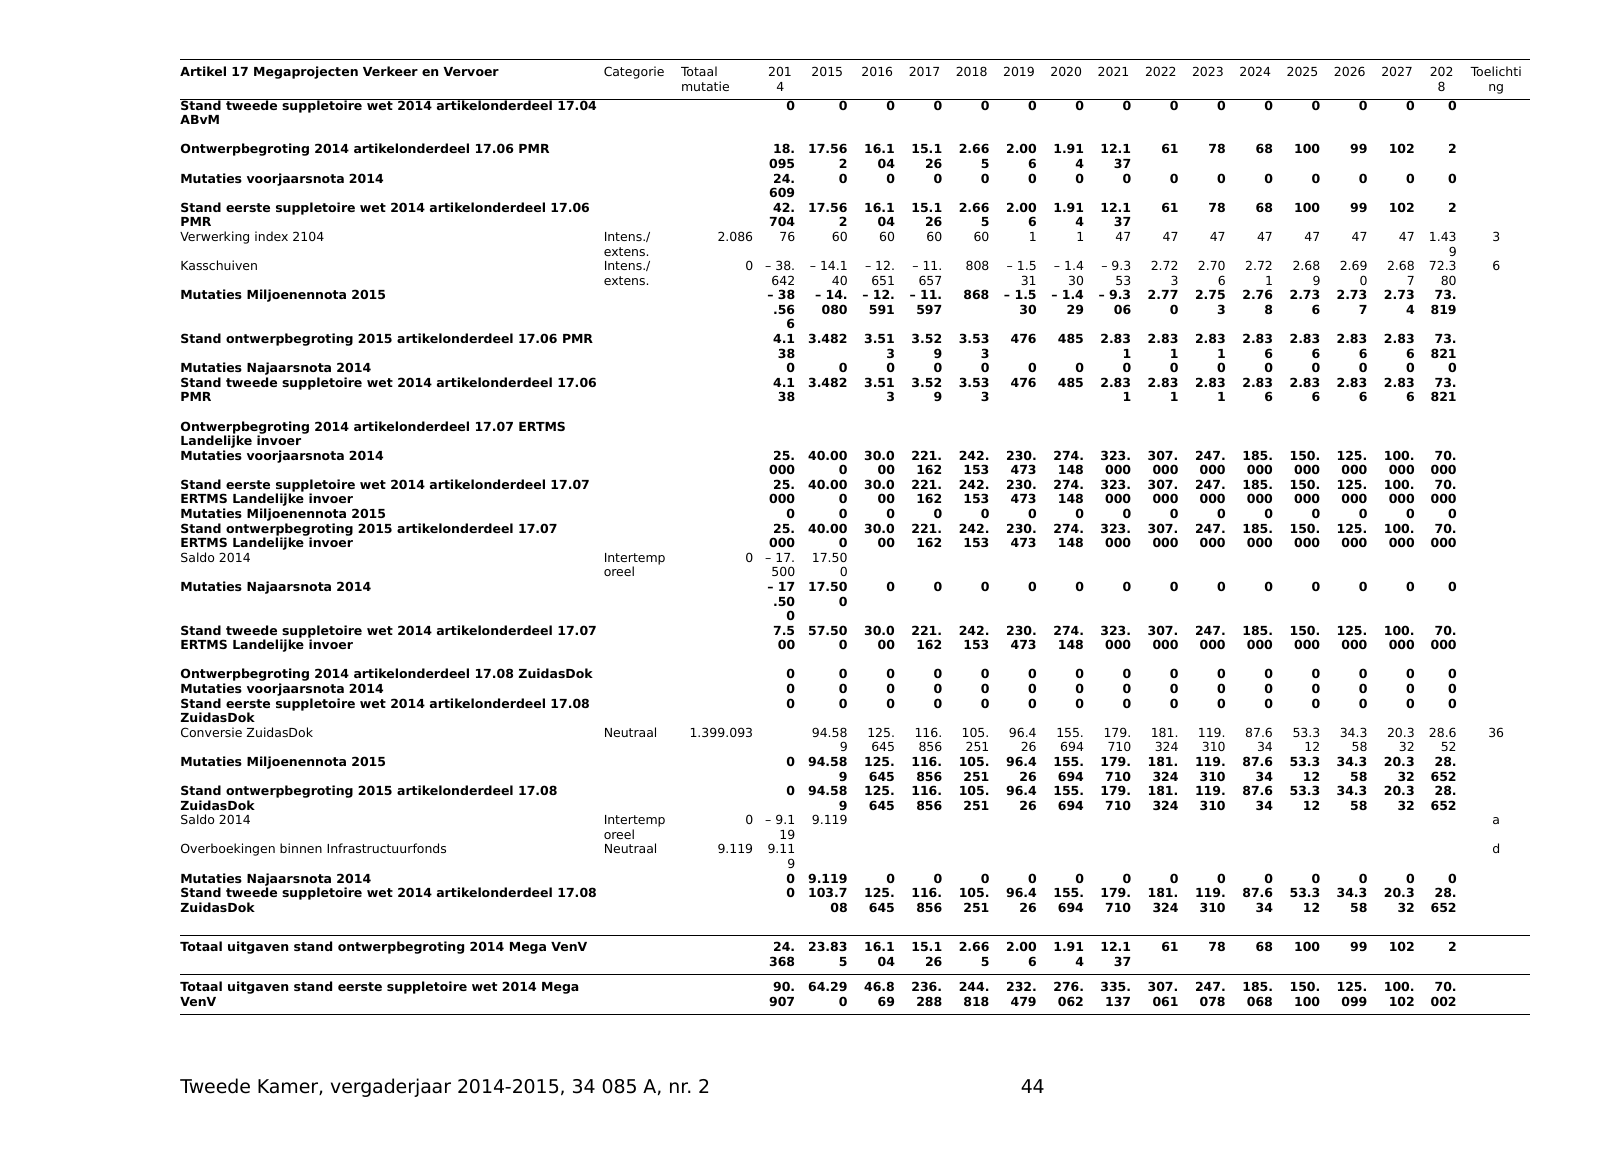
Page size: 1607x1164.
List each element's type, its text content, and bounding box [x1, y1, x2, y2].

table_cell 155.694 [1043, 726, 1090, 755]
table_cell [1463, 449, 1529, 478]
table_cell 2.831 [1090, 376, 1137, 405]
table_cell [675, 522, 759, 551]
table_cell 125.000 [1326, 449, 1373, 478]
table_cell [598, 668, 675, 682]
table_cell 64.290 [801, 975, 853, 1014]
table_cell 274.148 [1043, 522, 1090, 551]
table_cell 57.500 [801, 624, 853, 653]
table_cell 0 [995, 697, 1042, 726]
table_cell 6 [1463, 259, 1529, 288]
table_cell [675, 872, 759, 886]
table_cell [901, 843, 948, 872]
table_cell 99 [1326, 201, 1373, 230]
table_cell [995, 843, 1042, 872]
table_cell [1373, 128, 1420, 142]
table_cell 28.652 [1420, 784, 1462, 813]
table_cell [675, 420, 759, 449]
table_cell Conversie ZuidasDok [180, 726, 597, 755]
table_cell 0 [1373, 100, 1420, 128]
table_cell 307.000 [1137, 478, 1184, 507]
table_cell [1090, 551, 1137, 580]
table_cell 119.310 [1184, 755, 1231, 784]
table_cell [1463, 872, 1529, 886]
table_cell [1090, 653, 1137, 667]
table_cell 2.831 [1137, 332, 1184, 361]
table_cell 0 [1043, 668, 1090, 682]
table_cell 2.831 [1090, 332, 1137, 361]
table_cell 185.000 [1231, 478, 1279, 507]
table_cell 103.708 [801, 886, 853, 915]
table_cell [1279, 843, 1326, 872]
table_cell 0 [1420, 507, 1462, 522]
table_cell 0 [1090, 668, 1137, 682]
table_cell [598, 420, 675, 449]
table_cell 323.000 [1090, 449, 1137, 478]
table_cell [1184, 128, 1231, 142]
table_cell 0 [1373, 872, 1420, 886]
table_cell [1137, 915, 1184, 934]
table_cell 307.061 [1137, 975, 1184, 1014]
table_cell 0 [901, 872, 948, 886]
table_cell 2.831 [1137, 376, 1184, 405]
table_cell [598, 682, 675, 697]
table_cell 0 [1231, 668, 1279, 682]
table_cell 1.914 [1043, 201, 1090, 230]
table_cell 87.634 [1231, 726, 1279, 755]
table_cell 78 [1184, 201, 1231, 230]
table_cell [598, 697, 675, 726]
table_cell 0 [759, 361, 801, 376]
table_cell [1184, 551, 1231, 580]
table_cell 40.000 [801, 449, 853, 478]
table_cell 0 [1231, 361, 1279, 376]
table_cell 2.690 [1326, 259, 1373, 288]
table_cell 47 [1137, 230, 1184, 259]
table_cell [1326, 813, 1373, 842]
table_cell 96.426 [995, 886, 1042, 915]
table_cell 70.002 [1420, 975, 1462, 1014]
table_cell 0 [901, 172, 948, 201]
table_cell Mutaties Najaarsnota 2014 [180, 872, 597, 886]
table_cell 0 [1373, 507, 1420, 522]
table_cell [995, 420, 1042, 449]
table_cell 100.000 [1373, 478, 1420, 507]
table_cell [1184, 813, 1231, 842]
table_cell 150.100 [1279, 975, 1326, 1014]
table_cell Saldo 2014 [180, 813, 597, 842]
table_cell 0 [995, 682, 1042, 697]
table_cell 34.358 [1326, 784, 1373, 813]
table_cell 2.770 [1137, 288, 1184, 332]
table_cell 155.694 [1043, 755, 1090, 784]
table_cell 274.148 [1043, 624, 1090, 653]
table_cell 99 [1326, 936, 1373, 974]
table_cell [1463, 128, 1529, 142]
table_cell [1326, 551, 1373, 580]
table_cell [598, 653, 675, 667]
table_cell [1420, 420, 1462, 449]
table_cell 12.137 [1090, 201, 1137, 230]
table_cell 276.062 [1043, 975, 1090, 1014]
table_cell 179.710 [1090, 886, 1137, 915]
table_cell [1373, 405, 1420, 419]
table_cell 185.000 [1231, 624, 1279, 653]
table_cell [1420, 405, 1462, 419]
table_cell 102 [1373, 936, 1420, 974]
table_cell Intens./extens. [598, 259, 675, 288]
table_cell 61 [1137, 201, 1184, 230]
table_cell [948, 813, 995, 842]
table_cell – 9.119 [759, 813, 801, 842]
table_cell – 1.429 [1043, 288, 1090, 332]
table_cell 0 [1231, 172, 1279, 201]
table_cell 87.634 [1231, 784, 1279, 813]
table_cell [1463, 332, 1529, 361]
table_cell [1463, 288, 1529, 332]
table_cell 100 [1279, 201, 1326, 230]
table_cell [1279, 915, 1326, 934]
table_cell [675, 376, 759, 405]
table_cell [995, 551, 1042, 580]
table_cell 0 [901, 697, 948, 726]
table_cell 15.126 [901, 936, 948, 974]
table_cell 16.104 [853, 936, 901, 974]
table_cell [948, 915, 995, 934]
table_cell 0 [853, 580, 901, 624]
table_cell [598, 201, 675, 230]
table_cell 221.162 [901, 522, 948, 551]
table_cell 485 [1043, 376, 1090, 405]
table_cell 0 [759, 784, 801, 813]
table_cell 0 [1279, 507, 1326, 522]
table_cell 34.358 [1326, 726, 1373, 755]
table_cell Intens./extens. [598, 230, 675, 259]
table_cell 16.104 [853, 201, 901, 230]
table_cell 0 [759, 886, 801, 915]
table_cell [598, 449, 675, 478]
table_cell [1137, 843, 1184, 872]
table_cell 0 [1373, 580, 1420, 624]
table_cell – 14.080 [801, 288, 853, 332]
table_cell 181.324 [1137, 784, 1184, 813]
table_cell 0 [1043, 580, 1090, 624]
table_cell 0 [1279, 172, 1326, 201]
table_cell 3.482 [801, 332, 853, 361]
table_cell 94.589 [801, 755, 853, 784]
table_cell 119.310 [1184, 784, 1231, 813]
table_cell [675, 507, 759, 522]
table_cell 0 [948, 507, 995, 522]
table_cell [995, 813, 1042, 842]
table_cell [1463, 361, 1529, 376]
table_cell 232.479 [995, 975, 1042, 1014]
table_cell Stand tweede suppletoire wet 2014 artikelonderdeel 17.07 ERTMS Landelijke invoer [180, 624, 597, 653]
table_cell 181.324 [1137, 755, 1184, 784]
table_cell 2.665 [948, 936, 995, 974]
table_cell 20.332 [1373, 886, 1420, 915]
table_cell [759, 653, 801, 667]
table_cell [598, 580, 675, 624]
table_cell [675, 172, 759, 201]
table_cell [801, 843, 853, 872]
table_cell 0 [1279, 100, 1326, 128]
table_cell [1326, 915, 1373, 934]
table_cell 0 [1420, 872, 1462, 886]
table_cell 96.426 [995, 784, 1042, 813]
table_cell 2.665 [948, 143, 995, 172]
table_cell 0 [995, 507, 1042, 522]
table_cell 1 [1043, 230, 1090, 259]
table_cell [1279, 551, 1326, 580]
table_cell 868 [948, 288, 995, 332]
table_cell [853, 128, 901, 142]
table_cell [598, 288, 675, 332]
table_cell [759, 420, 801, 449]
table_cell [1231, 551, 1279, 580]
table_cell 90.907 [759, 975, 801, 1014]
table_cell 96.426 [995, 726, 1042, 755]
table_cell [801, 405, 853, 419]
table_cell [1463, 915, 1529, 934]
table_cell 0 [995, 872, 1042, 886]
table_cell 20.332 [1373, 755, 1420, 784]
table_cell 0 [1326, 361, 1373, 376]
table_cell 0 [853, 100, 901, 128]
table_cell 323.000 [1090, 522, 1137, 551]
table_cell 0 [995, 100, 1042, 128]
table_cell Mutaties Najaarsnota 2014 [180, 580, 597, 624]
table_cell Intertemporeel [598, 813, 675, 842]
table_cell 0 [1137, 697, 1184, 726]
table_cell 244.818 [948, 975, 995, 1014]
table_cell 0 [675, 813, 759, 842]
table_header 2027 [1373, 60, 1420, 99]
table_cell 125.645 [853, 755, 901, 784]
table_cell [1043, 405, 1090, 419]
table_cell 0 [1090, 361, 1137, 376]
table_cell [598, 936, 675, 974]
table_cell 78 [1184, 936, 1231, 974]
table_cell 0 [1279, 872, 1326, 886]
table_cell [1463, 522, 1529, 551]
table_cell [1463, 143, 1529, 172]
table_cell 247.000 [1184, 449, 1231, 478]
table_cell 68 [1231, 201, 1279, 230]
table_cell 0 [1137, 172, 1184, 201]
table_cell 0 [853, 872, 901, 886]
table_cell [675, 975, 759, 1014]
table_cell [1279, 653, 1326, 667]
table_cell 247.000 [1184, 478, 1231, 507]
table_cell Stand ontwerpbegroting 2015 artikelonderdeel 17.07 ERTMS Landelijke invoer [180, 522, 597, 551]
table_cell 2.689 [1279, 259, 1326, 288]
table_cell [1463, 376, 1529, 405]
table_cell 70.000 [1420, 624, 1462, 653]
table_cell 34.358 [1326, 886, 1373, 915]
table_header 2020 [1043, 60, 1090, 99]
table_cell [995, 915, 1042, 934]
table_cell 12.137 [1090, 143, 1137, 172]
table_cell 125.000 [1326, 478, 1373, 507]
table_cell 25.000 [759, 522, 801, 551]
table_cell – 12.651 [853, 259, 901, 288]
table_cell 0 [1231, 682, 1279, 697]
table_cell 2.768 [1231, 288, 1279, 332]
table_cell 0 [1184, 361, 1231, 376]
table_cell [1090, 843, 1137, 872]
table_cell 155.694 [1043, 784, 1090, 813]
table_cell 150.000 [1279, 522, 1326, 551]
table_cell 17.500 [801, 551, 853, 580]
table_cell 0 [1420, 668, 1462, 682]
table_cell – 9.306 [1090, 288, 1137, 332]
table_cell 0 [1043, 682, 1090, 697]
table_cell 185.068 [1231, 975, 1279, 1014]
table_cell [1420, 128, 1462, 142]
table_cell 2.831 [1184, 376, 1231, 405]
table_cell [675, 449, 759, 478]
table_cell 0 [801, 172, 853, 201]
table_cell 2 [1420, 143, 1462, 172]
table_cell [1090, 915, 1137, 934]
table_cell [1184, 843, 1231, 872]
table_cell [853, 653, 901, 667]
table_cell Mutaties voorjaarsnota 2014 [180, 449, 597, 478]
table_cell 0 [1231, 100, 1279, 128]
table_cell [901, 405, 948, 419]
table_cell 221.162 [901, 449, 948, 478]
table_cell [598, 975, 675, 1014]
table_cell 0 [948, 682, 995, 697]
table_cell 17.562 [801, 201, 853, 230]
table_cell 0 [1184, 100, 1231, 128]
table_cell [1279, 420, 1326, 449]
table_cell 307.000 [1137, 449, 1184, 478]
table_cell 0 [1184, 507, 1231, 522]
table_cell 3.513 [853, 376, 901, 405]
table_cell 24.609 [759, 172, 801, 201]
table_cell 53.312 [1279, 726, 1326, 755]
table_cell 0 [1326, 172, 1373, 201]
table_cell 0 [1326, 507, 1373, 522]
table_cell 0 [1373, 682, 1420, 697]
table_cell 0 [759, 507, 801, 522]
table_cell 2.665 [948, 201, 995, 230]
table_cell [598, 376, 675, 405]
table_cell [1043, 653, 1090, 667]
table_cell 94.589 [801, 784, 853, 813]
table_cell [1137, 813, 1184, 842]
table_cell Stand eerste suppletoire wet 2014 artikelonderdeel 17.08 ZuidasDok [180, 697, 597, 726]
table_cell Verwerking index 2104 [180, 230, 597, 259]
table_cell 9.119 [759, 843, 801, 872]
table_cell 0 [1326, 100, 1373, 128]
table_cell 0 [1090, 872, 1137, 886]
table_cell 100.000 [1373, 449, 1420, 478]
table_cell 116.856 [901, 886, 948, 915]
table_cell 2.753 [1184, 288, 1231, 332]
table_cell 0 [1090, 682, 1137, 697]
table_cell 242.153 [948, 624, 995, 653]
table_cell 0 [948, 668, 995, 682]
table_cell 0 [1137, 507, 1184, 522]
table_cell [598, 332, 675, 361]
table_cell 0 [1137, 361, 1184, 376]
table_cell 2.721 [1231, 259, 1279, 288]
table_cell 0 [948, 100, 995, 128]
table_cell 25.000 [759, 449, 801, 478]
table_cell 1.914 [1043, 936, 1090, 974]
table_cell 0 [1231, 697, 1279, 726]
table_cell [675, 580, 759, 624]
table_cell [1373, 420, 1420, 449]
table_cell [598, 624, 675, 653]
table_cell 53.312 [1279, 886, 1326, 915]
table_cell [1420, 843, 1462, 872]
table_cell [598, 361, 675, 376]
table_cell 2.836 [1326, 332, 1373, 361]
table_cell 0 [1326, 668, 1373, 682]
table_cell Stand ontwerpbegroting 2015 artikelonderdeel 17.06 PMR [180, 332, 597, 361]
table_cell Stand tweede suppletoire wet 2014 artikelonderdeel 17.04 ABvM [180, 100, 597, 128]
table_cell 70.000 [1420, 522, 1462, 551]
table_cell [1420, 813, 1462, 842]
table_cell 12.137 [1090, 936, 1137, 974]
table_cell 2 [1420, 201, 1462, 230]
table_cell 2.831 [1184, 332, 1231, 361]
table_cell [901, 915, 948, 934]
table_cell [1463, 420, 1529, 449]
table_cell [598, 172, 675, 201]
table_cell 0 [759, 100, 801, 128]
table_cell 0 [1184, 580, 1231, 624]
table_cell 30.000 [853, 624, 901, 653]
table_cell [1279, 813, 1326, 842]
table_cell [1231, 420, 1279, 449]
table_cell 2.736 [1279, 288, 1326, 332]
table_cell 0 [1279, 697, 1326, 726]
table_cell 100.000 [1373, 624, 1420, 653]
table_cell [853, 915, 901, 934]
table_cell 1.399.093 [675, 726, 759, 755]
table_cell [853, 843, 901, 872]
table_header 2025 [1279, 60, 1326, 99]
table_cell [901, 653, 948, 667]
table_cell 68 [1231, 143, 1279, 172]
table_cell [801, 128, 853, 142]
table_cell [1463, 624, 1529, 653]
table_cell 230.473 [995, 449, 1042, 478]
table_cell [1043, 551, 1090, 580]
table_cell [1463, 755, 1529, 784]
table_cell [1463, 507, 1529, 522]
table_cell 0 [1231, 872, 1279, 886]
table_cell 94.589 [801, 726, 853, 755]
table_cell 105.251 [948, 784, 995, 813]
table_cell 0 [901, 682, 948, 697]
table_cell 2.086 [675, 230, 759, 259]
table_cell [1231, 405, 1279, 419]
table_cell Intertemporeel [598, 551, 675, 580]
table_cell 99 [1326, 143, 1373, 172]
table_cell 102 [1373, 201, 1420, 230]
table_cell 2.706 [1184, 259, 1231, 288]
table_cell 185.000 [1231, 522, 1279, 551]
table_cell [598, 478, 675, 507]
table_cell Ontwerpbegroting 2014 artikelonderdeel 17.06 PMR [180, 143, 597, 172]
table_cell [180, 915, 597, 934]
table_cell 9.119 [801, 872, 853, 886]
table_cell 9.119 [675, 843, 759, 872]
table_cell 24.368 [759, 936, 801, 974]
table_cell 0 [1043, 507, 1090, 522]
table_cell 1.439 [1420, 230, 1462, 259]
table_cell 0 [948, 580, 995, 624]
table_cell 185.000 [1231, 449, 1279, 478]
table_cell 0 [801, 682, 853, 697]
table_cell 0 [1137, 580, 1184, 624]
table_cell [853, 551, 901, 580]
table_cell 60 [801, 230, 853, 259]
table_cell [1463, 551, 1529, 580]
table_cell 42.704 [759, 201, 801, 230]
table_header Totaal mutatie [675, 60, 759, 99]
table_cell 0 [675, 551, 759, 580]
table_cell 105.251 [948, 755, 995, 784]
table_cell d [1463, 843, 1529, 872]
table_cell [1231, 843, 1279, 872]
table_cell 7.500 [759, 624, 801, 653]
table_cell 47 [1090, 230, 1137, 259]
table_cell Ontwerpbegroting 2014 artikelonderdeel 17.07 ERTMS Landelijke invoer [180, 420, 597, 449]
table_cell 150.000 [1279, 449, 1326, 478]
table_cell 70.000 [1420, 449, 1462, 478]
table_cell 0 [1326, 697, 1373, 726]
table_cell [1373, 551, 1420, 580]
table_cell [1137, 405, 1184, 419]
table_header 2023 [1184, 60, 1231, 99]
table_cell 0 [1420, 697, 1462, 726]
table_cell 0 [1184, 872, 1231, 886]
table_cell 3.482 [801, 376, 853, 405]
table_cell 2.836 [1231, 332, 1279, 361]
table_cell 0 [1043, 872, 1090, 886]
table_cell 179.710 [1090, 755, 1137, 784]
table_cell 236.288 [901, 975, 948, 1014]
table_cell [1326, 843, 1373, 872]
table_cell [759, 128, 801, 142]
table_cell 0 [995, 668, 1042, 682]
table_cell 307.000 [1137, 624, 1184, 653]
table_header 2022 [1137, 60, 1184, 99]
table_cell 1.914 [1043, 143, 1090, 172]
table_cell 307.000 [1137, 522, 1184, 551]
table_cell [598, 915, 675, 934]
table_cell 230.473 [995, 522, 1042, 551]
table_cell 0 [759, 682, 801, 697]
table_cell – 1.530 [995, 288, 1042, 332]
table_cell 0 [901, 100, 948, 128]
table_cell 0 [901, 361, 948, 376]
table_cell a [1463, 813, 1529, 842]
table_cell 53.312 [1279, 784, 1326, 813]
table_cell 0 [1184, 172, 1231, 201]
table_cell [1420, 653, 1462, 667]
table_cell [598, 872, 675, 886]
table_cell [675, 478, 759, 507]
table_cell 0 [948, 172, 995, 201]
table_cell [801, 915, 853, 934]
table_cell 40.000 [801, 522, 853, 551]
table_header 2028 [1420, 60, 1462, 99]
table_cell [675, 936, 759, 974]
table_cell 0 [759, 872, 801, 886]
table_cell [675, 697, 759, 726]
table_cell 0 [853, 172, 901, 201]
table_cell 72.380 [1420, 259, 1462, 288]
table_cell [1420, 551, 1462, 580]
table_cell [1463, 682, 1529, 697]
table_cell [1279, 405, 1326, 419]
table_cell 17.500 [801, 580, 853, 624]
table_header 2026 [1326, 60, 1373, 99]
table_cell [1137, 653, 1184, 667]
table_cell 0 [1137, 668, 1184, 682]
table_cell 0 [801, 507, 853, 522]
table_cell [948, 405, 995, 419]
table_cell 0 [1137, 100, 1184, 128]
table_cell [1463, 405, 1529, 419]
table_cell 105.251 [948, 886, 995, 915]
table_cell 323.000 [1090, 624, 1137, 653]
table_cell 0 [1090, 697, 1137, 726]
table_cell 0 [1326, 682, 1373, 697]
table_cell [598, 755, 675, 784]
table_cell [675, 100, 759, 128]
table_cell [1373, 915, 1420, 934]
table_cell [901, 128, 948, 142]
table_cell 0 [901, 580, 948, 624]
table_cell 3.533 [948, 332, 995, 361]
table_cell 0 [995, 580, 1042, 624]
table_cell 116.856 [901, 784, 948, 813]
table_cell [1463, 100, 1529, 128]
table_cell – 17.500 [759, 580, 801, 624]
table_header Toelichting [1463, 60, 1529, 99]
table_cell [995, 405, 1042, 419]
table_cell 125.000 [1326, 522, 1373, 551]
table_cell [1090, 813, 1137, 842]
table_cell 47 [1184, 230, 1231, 259]
table_cell – 11.657 [901, 259, 948, 288]
table_cell 100 [1279, 143, 1326, 172]
table_cell 808 [948, 259, 995, 288]
table_cell [1463, 975, 1529, 1014]
table_cell Overboekingen binnen Infrastructuurfonds [180, 843, 597, 872]
table_cell 47 [1326, 230, 1373, 259]
table_cell 0 [1184, 682, 1231, 697]
table_cell 68 [1231, 936, 1279, 974]
table_header 2019 [995, 60, 1042, 99]
table_cell [180, 653, 597, 667]
table_cell [853, 405, 901, 419]
table_header 2017 [901, 60, 948, 99]
table_cell 3.529 [901, 332, 948, 361]
table_cell 0 [1043, 697, 1090, 726]
table_cell 46.869 [853, 975, 901, 1014]
table_cell [1463, 201, 1529, 230]
table_cell Stand eerste suppletoire wet 2014 artikelonderdeel 17.06 PMR [180, 201, 597, 230]
table_header 2016 [853, 60, 901, 99]
table_cell 87.634 [1231, 886, 1279, 915]
table_cell 0 [1279, 361, 1326, 376]
table_cell 335.137 [1090, 975, 1137, 1014]
table_cell [948, 551, 995, 580]
table_cell 247.078 [1184, 975, 1231, 1014]
table_cell 0 [1231, 580, 1279, 624]
table_cell [1463, 784, 1529, 813]
table_cell Stand tweede suppletoire wet 2014 artikelonderdeel 17.06 PMR [180, 376, 597, 405]
table_cell 242.153 [948, 478, 995, 507]
table_cell [801, 653, 853, 667]
table_cell [180, 128, 597, 142]
table_cell 0 [1373, 668, 1420, 682]
table_cell 0 [1326, 872, 1373, 886]
table_cell 485 [1043, 332, 1090, 361]
table_cell 0 [1231, 507, 1279, 522]
table_cell 61 [1137, 143, 1184, 172]
table_cell [598, 507, 675, 522]
table_header Artikel 17 Megaprojecten Verkeer en Vervoer [180, 60, 597, 99]
table_cell 476 [995, 332, 1042, 361]
table_cell [1043, 843, 1090, 872]
table_cell Ontwerpbegroting 2014 artikelonderdeel 17.08 ZuidasDok [180, 668, 597, 682]
table_cell [1043, 813, 1090, 842]
table_cell 247.000 [1184, 624, 1231, 653]
table_cell [1326, 653, 1373, 667]
table_cell 4.138 [759, 376, 801, 405]
table_cell [759, 915, 801, 934]
table_cell 28.652 [1420, 755, 1462, 784]
table_cell 0 [995, 172, 1042, 201]
table_cell 16.104 [853, 143, 901, 172]
table_cell [1184, 420, 1231, 449]
table_cell 47 [1231, 230, 1279, 259]
table_cell 30.000 [853, 478, 901, 507]
table_cell [675, 755, 759, 784]
table_cell 0 [1279, 668, 1326, 682]
table_cell 181.324 [1137, 886, 1184, 915]
table_cell [1463, 653, 1529, 667]
table_cell [1137, 420, 1184, 449]
table_cell 155.694 [1043, 886, 1090, 915]
table_cell [1043, 128, 1090, 142]
table_cell 274.148 [1043, 478, 1090, 507]
table_cell 60 [948, 230, 995, 259]
table_cell [598, 886, 675, 915]
table_cell [1326, 128, 1373, 142]
table_cell [948, 843, 995, 872]
table_cell 0 [901, 507, 948, 522]
table_cell [675, 653, 759, 667]
table_cell Mutaties Miljoenennota 2015 [180, 288, 597, 332]
table_cell [1137, 128, 1184, 142]
table_cell 100.102 [1373, 975, 1420, 1014]
table_cell 0 [1279, 580, 1326, 624]
table_cell 0 [948, 872, 995, 886]
table_cell 0 [1184, 697, 1231, 726]
table_cell [675, 682, 759, 697]
table_cell Totaal uitgaven stand eerste suppletoire wet 2014 Mega VenV [180, 975, 597, 1014]
table_cell 179.710 [1090, 784, 1137, 813]
table_cell 0 [1043, 361, 1090, 376]
table_cell 30.000 [853, 449, 901, 478]
table_cell 2.836 [1279, 376, 1326, 405]
table_cell [598, 405, 675, 419]
table_header 2015 [801, 60, 853, 99]
table_cell 105.251 [948, 726, 995, 755]
table_cell 100.000 [1373, 522, 1420, 551]
table_cell Mutaties Najaarsnota 2014 [180, 361, 597, 376]
table_cell [948, 420, 995, 449]
table_cell 119.310 [1184, 726, 1231, 755]
table_cell 9.119 [801, 813, 853, 842]
table_cell 0 [801, 697, 853, 726]
table_cell [1231, 128, 1279, 142]
table_cell 125.000 [1326, 624, 1373, 653]
table_cell 3 [1463, 230, 1529, 259]
table_cell 76 [759, 230, 801, 259]
table_cell [1463, 936, 1529, 974]
table_cell 0 [1420, 580, 1462, 624]
table_cell 73.821 [1420, 332, 1462, 361]
table_cell 2 [1420, 936, 1462, 974]
table_cell [948, 128, 995, 142]
table_cell [1184, 405, 1231, 419]
table_cell [675, 784, 759, 813]
table_cell [995, 653, 1042, 667]
table_cell 242.153 [948, 522, 995, 551]
table_cell – 38.566 [759, 288, 801, 332]
table_cell Kasschuiven [180, 259, 597, 288]
table_cell 53.312 [1279, 755, 1326, 784]
table_cell 0 [1279, 682, 1326, 697]
table_cell 96.426 [995, 755, 1042, 784]
table_cell 2.737 [1326, 288, 1373, 332]
table_cell 20.332 [1373, 726, 1420, 755]
table_cell [180, 405, 597, 419]
table_cell 28.652 [1420, 886, 1462, 915]
table_header 2024 [1231, 60, 1279, 99]
table_cell 221.162 [901, 478, 948, 507]
table_cell 20.332 [1373, 784, 1420, 813]
table_cell 2.734 [1373, 288, 1420, 332]
table_cell [675, 201, 759, 230]
table_cell 150.000 [1279, 478, 1326, 507]
table_cell 0 [801, 668, 853, 682]
table_cell 100 [1279, 936, 1326, 974]
table_cell 230.473 [995, 624, 1042, 653]
table_cell 179.710 [1090, 726, 1137, 755]
table_cell 0 [948, 697, 995, 726]
table_cell Neutraal [598, 843, 675, 872]
table_cell 0 [948, 361, 995, 376]
table_cell – 11.597 [901, 288, 948, 332]
table_cell 3.529 [901, 376, 948, 405]
table_cell 0 [853, 682, 901, 697]
table_cell – 1.531 [995, 259, 1042, 288]
table_cell [759, 405, 801, 419]
table_cell 116.856 [901, 755, 948, 784]
table_cell [1326, 420, 1373, 449]
table_cell 0 [1373, 172, 1420, 201]
table_cell 242.153 [948, 449, 995, 478]
table_cell [1231, 653, 1279, 667]
table_cell [1463, 172, 1529, 201]
table_header 2014 [759, 60, 801, 99]
table_cell [901, 813, 948, 842]
table_cell 0 [1420, 172, 1462, 201]
table_cell 73.821 [1420, 376, 1462, 405]
table_cell 125.099 [1326, 975, 1373, 1014]
table_cell 0 [901, 668, 948, 682]
table_cell Totaal uitgaven stand ontwerpbegroting 2014 Mega VenV [180, 936, 597, 974]
table_cell [1373, 813, 1420, 842]
table_cell 70.000 [1420, 478, 1462, 507]
table_cell 87.634 [1231, 755, 1279, 784]
table_cell [1463, 478, 1529, 507]
table_cell [1420, 915, 1462, 934]
table_cell 1 [995, 230, 1042, 259]
table_header 2021 [1090, 60, 1137, 99]
table_cell 274.148 [1043, 449, 1090, 478]
table_cell [901, 551, 948, 580]
table_cell 0 [1420, 682, 1462, 697]
table_cell [1463, 697, 1529, 726]
table_cell [675, 143, 759, 172]
table_cell 0 [759, 755, 801, 784]
table_cell 23.835 [801, 936, 853, 974]
table_cell [675, 405, 759, 419]
table_cell [1090, 128, 1137, 142]
table_cell Stand eerste suppletoire wet 2014 artikelonderdeel 17.07 ERTMS Landelijke invoer [180, 478, 597, 507]
table_cell [995, 128, 1042, 142]
table_cell Mutaties voorjaarsnota 2014 [180, 682, 597, 697]
table_cell [1373, 843, 1420, 872]
table_cell 2.723 [1137, 259, 1184, 288]
table_cell 2.836 [1373, 332, 1420, 361]
table_cell 230.473 [995, 478, 1042, 507]
table_cell [598, 784, 675, 813]
table_cell – 38.642 [759, 259, 801, 288]
table_cell [853, 813, 901, 842]
table_cell [1463, 668, 1529, 682]
table_cell [598, 522, 675, 551]
table_cell 2.687 [1373, 259, 1420, 288]
table_cell 60 [901, 230, 948, 259]
table_cell [675, 886, 759, 915]
table_cell [1043, 915, 1090, 934]
table_cell Neutraal [598, 726, 675, 755]
table_cell 125.645 [853, 886, 901, 915]
table_cell 476 [995, 376, 1042, 405]
table_cell 15.126 [901, 201, 948, 230]
table_cell 0 [759, 697, 801, 726]
table_cell [1090, 420, 1137, 449]
table_cell [759, 726, 801, 755]
table_cell 0 [853, 697, 901, 726]
table_cell Mutaties Miljoenennota 2015 [180, 755, 597, 784]
table_cell 28.652 [1420, 726, 1462, 755]
table_cell – 14.140 [801, 259, 853, 288]
table_cell 2.836 [1279, 332, 1326, 361]
table_cell [948, 653, 995, 667]
table_cell Saldo 2014 [180, 551, 597, 580]
table_cell [853, 420, 901, 449]
table_cell [675, 361, 759, 376]
table_cell 0 [759, 668, 801, 682]
table_cell 2.836 [1373, 376, 1420, 405]
table_cell [801, 420, 853, 449]
table_cell [1090, 405, 1137, 419]
table_cell [675, 332, 759, 361]
table_cell 0 [995, 361, 1042, 376]
table_cell 60 [853, 230, 901, 259]
table_cell [675, 288, 759, 332]
table_cell [1373, 653, 1420, 667]
table_cell 34.358 [1326, 755, 1373, 784]
table_cell 47 [1373, 230, 1420, 259]
table_cell 18.095 [759, 143, 801, 172]
table_cell 0 [1373, 697, 1420, 726]
table_cell [598, 143, 675, 172]
table_cell 25.000 [759, 478, 801, 507]
table_cell 0 [1137, 682, 1184, 697]
table_cell [675, 128, 759, 142]
table_cell 247.000 [1184, 522, 1231, 551]
table_cell 119.310 [1184, 886, 1231, 915]
table_cell Stand tweede suppletoire wet 2014 artikelonderdeel 17.08 ZuidasDok [180, 886, 597, 915]
table_cell [1043, 420, 1090, 449]
table_cell 0 [1090, 580, 1137, 624]
table_cell 15.126 [901, 143, 948, 172]
table_cell 2.836 [1231, 376, 1279, 405]
table_cell 17.562 [801, 143, 853, 172]
table_cell 0 [1137, 872, 1184, 886]
table_cell 40.000 [801, 478, 853, 507]
table_cell [1326, 405, 1373, 419]
table_cell 4.138 [759, 332, 801, 361]
table_cell 0 [1184, 668, 1231, 682]
table_cell 0 [675, 259, 759, 288]
table_cell 0 [1373, 361, 1420, 376]
table_cell [1463, 580, 1529, 624]
table_cell 323.000 [1090, 478, 1137, 507]
table_cell 2.836 [1326, 376, 1373, 405]
table_cell – 12.591 [853, 288, 901, 332]
table_cell 30.000 [853, 522, 901, 551]
table_cell 47 [1279, 230, 1326, 259]
table_cell 0 [801, 361, 853, 376]
table_header Categorie [598, 60, 675, 99]
table_cell 0 [1090, 507, 1137, 522]
table_cell 0 [1420, 100, 1462, 128]
table_cell 2.006 [995, 143, 1042, 172]
table_cell 102 [1373, 143, 1420, 172]
table_cell 73.819 [1420, 288, 1462, 332]
table_cell [675, 624, 759, 653]
table_cell 181.324 [1137, 726, 1184, 755]
table_cell 0 [1043, 100, 1090, 128]
table_cell 78 [1184, 143, 1231, 172]
table_cell 2.006 [995, 201, 1042, 230]
table_cell – 9.353 [1090, 259, 1137, 288]
table_cell 0 [1420, 361, 1462, 376]
table_cell 61 [1137, 936, 1184, 974]
table_cell [901, 420, 948, 449]
table_cell 0 [1043, 172, 1090, 201]
table_cell Mutaties voorjaarsnota 2014 [180, 172, 597, 201]
table_cell Mutaties Miljoenennota 2015 [180, 507, 597, 522]
table_cell 36 [1463, 726, 1529, 755]
table_cell [1463, 886, 1529, 915]
table_cell 150.000 [1279, 624, 1326, 653]
table_cell [1231, 915, 1279, 934]
table_cell 2.006 [995, 936, 1042, 974]
table_cell 116.856 [901, 726, 948, 755]
table_cell [675, 915, 759, 934]
table_cell [675, 668, 759, 682]
table_cell 3.513 [853, 332, 901, 361]
table_cell 0 [853, 507, 901, 522]
table_cell [1184, 653, 1231, 667]
table_cell 0 [1090, 172, 1137, 201]
table_cell [598, 100, 675, 128]
table_cell 221.162 [901, 624, 948, 653]
table_cell 3.533 [948, 376, 995, 405]
table_cell 125.645 [853, 784, 901, 813]
table_cell [1184, 915, 1231, 934]
table_cell Stand ontwerpbegroting 2015 artikelonderdeel 17.08 ZuidasDok [180, 784, 597, 813]
table_cell [1137, 551, 1184, 580]
table_cell 125.645 [853, 726, 901, 755]
table_cell 0 [1326, 580, 1373, 624]
table_cell 0 [1090, 100, 1137, 128]
table_cell 0 [853, 668, 901, 682]
table_cell – 1.430 [1043, 259, 1090, 288]
table_cell 0 [853, 361, 901, 376]
table_cell [1231, 813, 1279, 842]
table_cell – 17.500 [759, 551, 801, 580]
table_cell [598, 128, 675, 142]
table_cell 0 [801, 100, 853, 128]
table_cell [1279, 128, 1326, 142]
table_header 2018 [948, 60, 995, 99]
